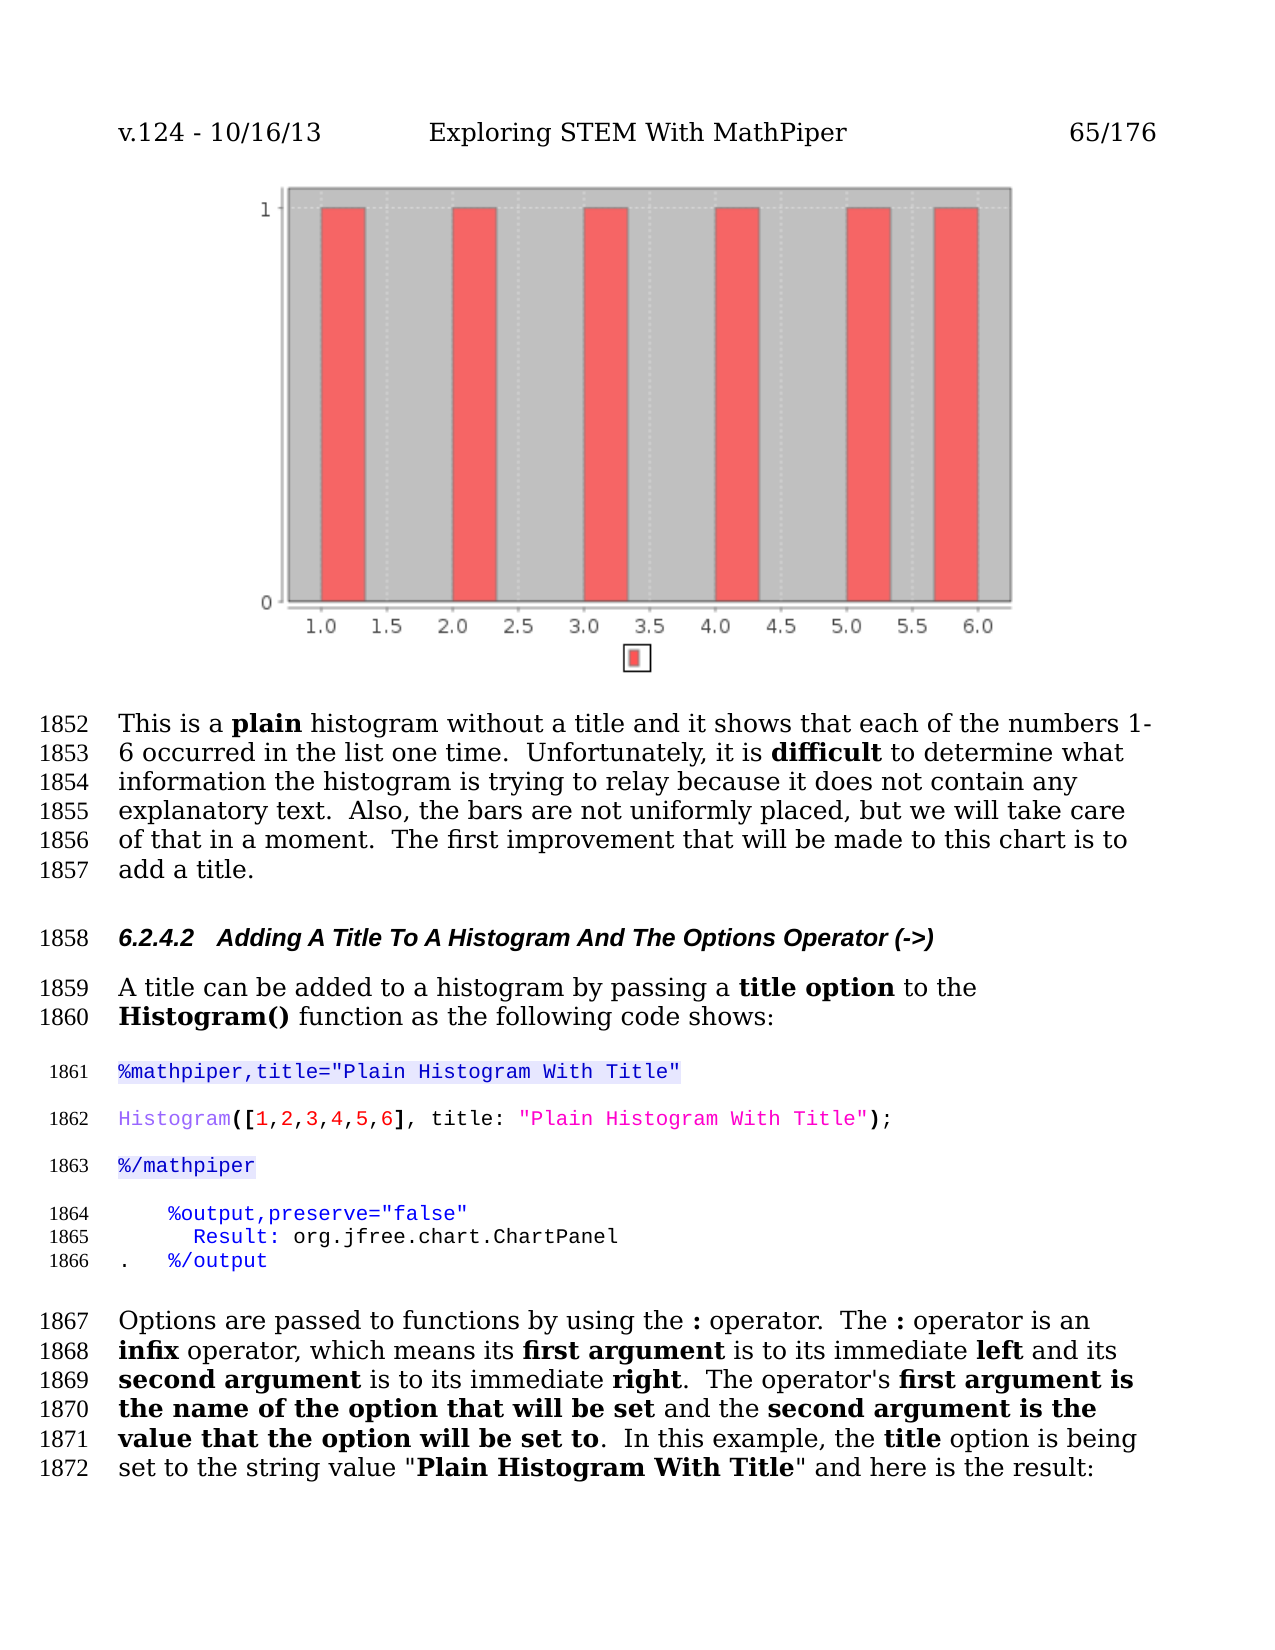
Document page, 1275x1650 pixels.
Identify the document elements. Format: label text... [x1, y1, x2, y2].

text Result: org.jfree.chart.ChartPanel [118, 1226, 1157, 1250]
text Histogram([1,2,3,4,5,6], title: "Plain Histogram With Title"); [118, 1108, 1157, 1132]
text Options are passed to functions by using the : operator. The : operator is an infix operator, which means its first argument is to its immediate left and its second argument is to its immediate right. The operator's first argument is the name of the option that will be set and the second argument is the value that the option will be set to. In this example, the title option is being set to the string value "Plain Histogram With Title" and here is the result: [118, 1306, 1157, 1483]
text . %/output [118, 1250, 1157, 1274]
text This is a plain histogram without a title and it shows that each of the numbers 1-6 occurred in the list one time. Unfortunately, it is difficult to determine what information the histogram is trying to relay because it does not contain any explanatory text. Also, the bars are not uniformly placed, but we will take care of that in a moment. The first improvement that will be made to this chart is to add a title. [118, 708, 1157, 884]
text A title can be added to a histogram by passing a title option to the Histogram() function as the following code shows: [118, 972, 1157, 1031]
text %output,preserve="false" [118, 1203, 1157, 1226]
picture [245, 176, 1030, 674]
text %mathpiper,title="Plain Histogram With Title" [118, 1061, 1157, 1084]
text %/mathpiper [118, 1156, 1157, 1179]
subtitle Adding A Title To A Histogram And The Options Operator (->) [118, 923, 1157, 952]
